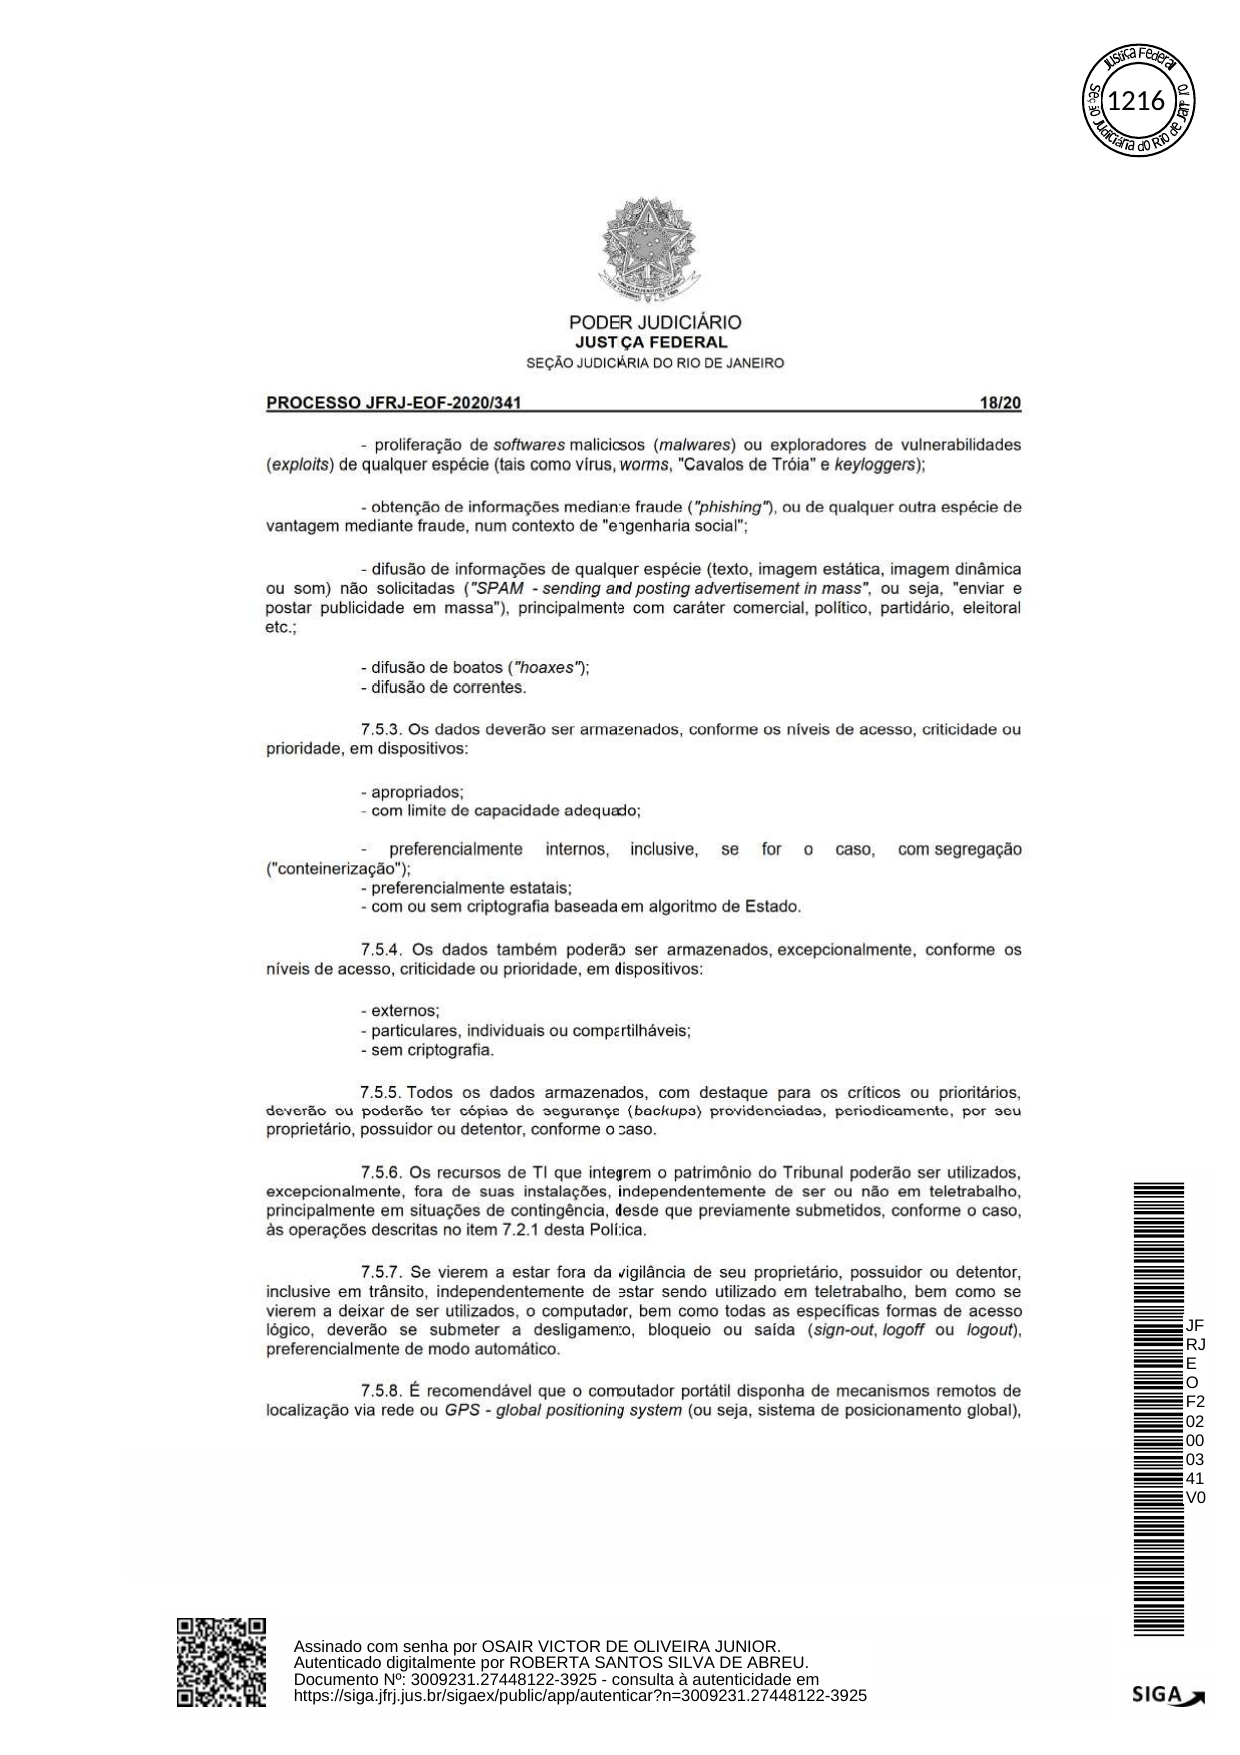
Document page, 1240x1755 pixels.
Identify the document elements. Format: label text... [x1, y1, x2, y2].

text ç [1088, 98, 1099, 106]
text e [1179, 97, 1193, 105]
text JFRJEOF202000341V05 [1186, 1316, 1206, 1504]
